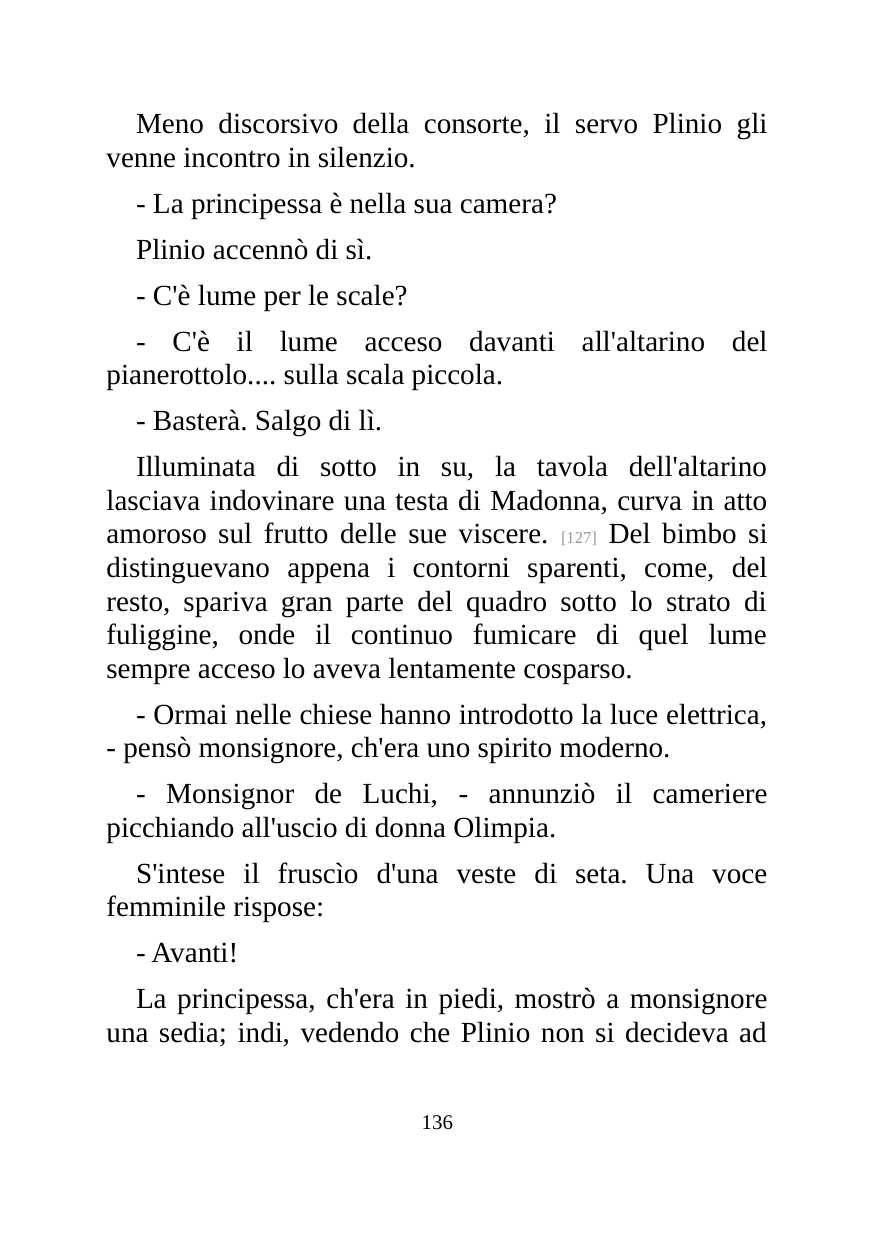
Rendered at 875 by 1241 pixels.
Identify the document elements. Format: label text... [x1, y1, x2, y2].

text La principessa, ch'era in piedi, mostrò a monsignore una sedia; indi, vedendo che Plinio non si decideva ad [106, 982, 768, 1049]
text - Monsignor de Luchi, - annunziò il cameriere picchiando all'uscio di donna Olimpia. [106, 776, 768, 843]
text - C'è il lume acceso davanti all'altarino del pianerottolo.... sulla scala piccola. [106, 324, 768, 391]
text Illuminata di sotto in su, la tavola dell'altarino lasciava indovinare una testa di Madonna, curva in atto amoroso sul frutto delle sue viscere. [127] Del bimbo si distinguevano appena i contorni sparenti, come, del resto, spariva gran parte del quadro sotto lo strato di fuliggine, onde il continuo fumicare di quel lume sempre acceso lo aveva lentamente cosparso. [106, 449, 768, 684]
text - Basterà. Salgo di lì. [106, 403, 768, 437]
text Plinio accennò di sì. [106, 232, 768, 265]
text - Avanti! [106, 936, 768, 969]
text - C'è lume per le scale? [106, 278, 768, 311]
text Meno discorsivo della consorte, il servo Plinio gli venne incontro in silenzio. [106, 106, 768, 173]
text S'intese il fruscìo d'una veste di seta. Una voce femminile rispose: [106, 856, 768, 923]
text - La principessa è nella sua camera? [106, 186, 768, 219]
text - Ormai nelle chiese hanno introdotto la luce elettrica, - pensò monsignore, ch'era uno spirito moderno. [106, 697, 768, 764]
